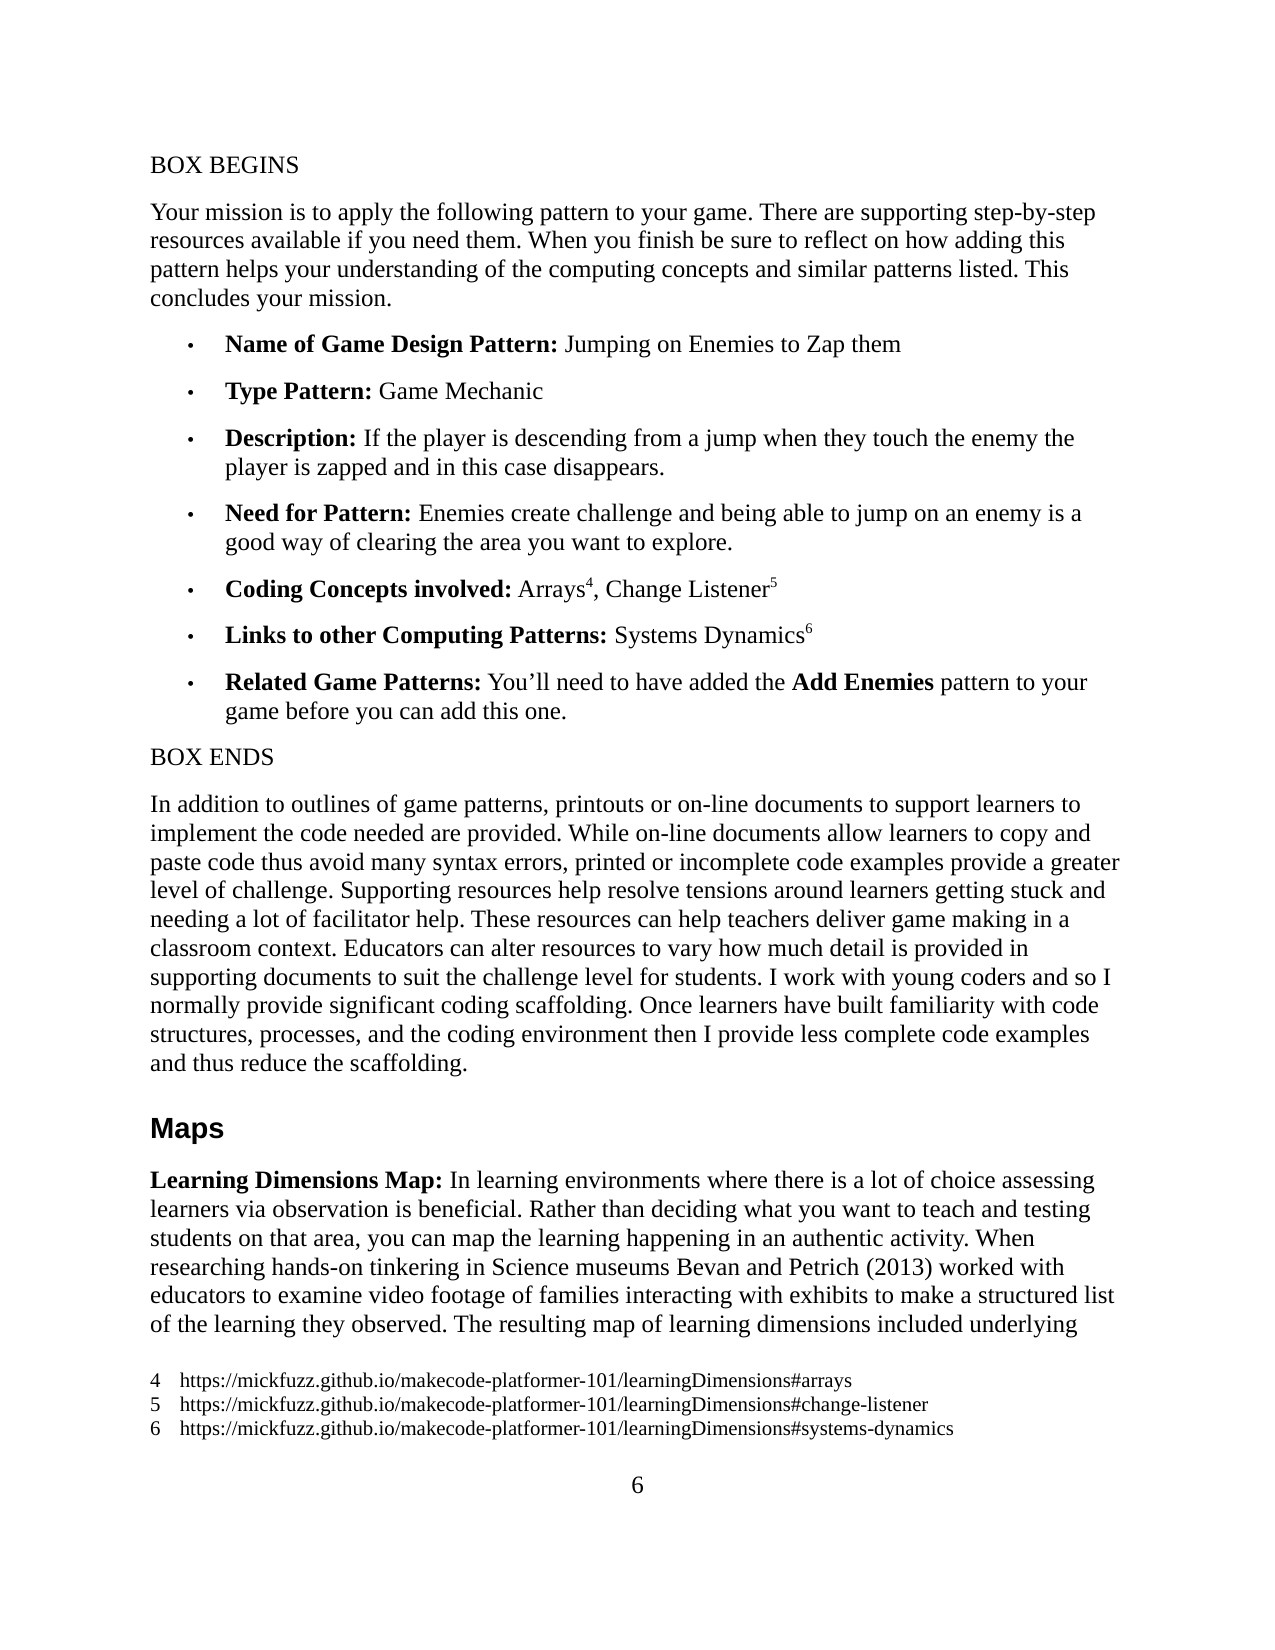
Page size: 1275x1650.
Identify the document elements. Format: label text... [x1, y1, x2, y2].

text Learning Dimensions Map: In learning environments where there is a lot of choice assessing learners via observation is beneficial. Rather than deciding what you want to teach and testing students on that area, you can map the learning happening in an authentic activity. When researching hands-on tinkering in Science museums Bevan and Petrich (2013) worked with educators to examine video footage of families interacting with exhibits to make a structured list of the learning they observed. The resulting map of learning dimensions included underlying [150, 1166, 1125, 1338]
list Links to other Computing Patterns: Systems Dynamics [187, 620, 1125, 649]
text BOX BEGINS [150, 150, 1125, 179]
list https://mickfuzz.github.io/makecode-platformer-101/learningDimensions#systems-dynamics [150, 1416, 1125, 1440]
list Type Pattern: Game Mechanic [187, 376, 1125, 405]
text In addition to outlines of game patterns, printouts or on-line documents to support learners to implement the code needed are provided. While on-line documents allow learners to copy and paste code thus avoid many syntax errors, printed or incomplete code examples provide a greater level of challenge. Supporting resources help resolve tensions around learners getting stuck and needing a lot of facilitator help. These resources can help teachers deliver game making in a classroom context. Educators can alter resources to vary how much detail is provided in supporting documents to suit the challenge level for students. I work with young coders and so I normally provide significant coding scaffolding. Once learners have built familiarity with code structures, processes, and the coding environment then I provide less complete code examples and thus reduce the scaffolding. [150, 789, 1125, 1077]
list Related Game Patterns: You’ll need to have added the Add Enemies pattern to your game before you can add this one. [187, 667, 1125, 724]
text Your mission is to apply the following pattern to your game. There are supporting step-by-step resources available if you need them. When you finish be sure to reflect on how adding this pattern helps your understanding of the computing concepts and similar patterns listed. This concludes your mission. [150, 197, 1125, 312]
list Description: If the player is descending from a jump when they touch the enemy the player is zapped and in this case disappears. [187, 423, 1125, 480]
subtitle Maps [150, 1111, 1125, 1144]
list Coding Concepts involved: Arrays, Change Listener [187, 574, 1125, 602]
text BOX ENDS [150, 742, 1125, 771]
list https://mickfuzz.github.io/makecode-platformer-101/learningDimensions#change-listener [150, 1392, 1125, 1416]
list https://mickfuzz.github.io/makecode-platformer-101/learningDimensions#arrays [150, 1368, 1125, 1392]
list Need for Pattern: Enemies create challenge and being able to jump on an enemy is a good way of clearing the area you want to explore. [187, 498, 1125, 556]
list Name of Game Design Pattern: Jumping on Enemies to Zap them [187, 329, 1125, 358]
